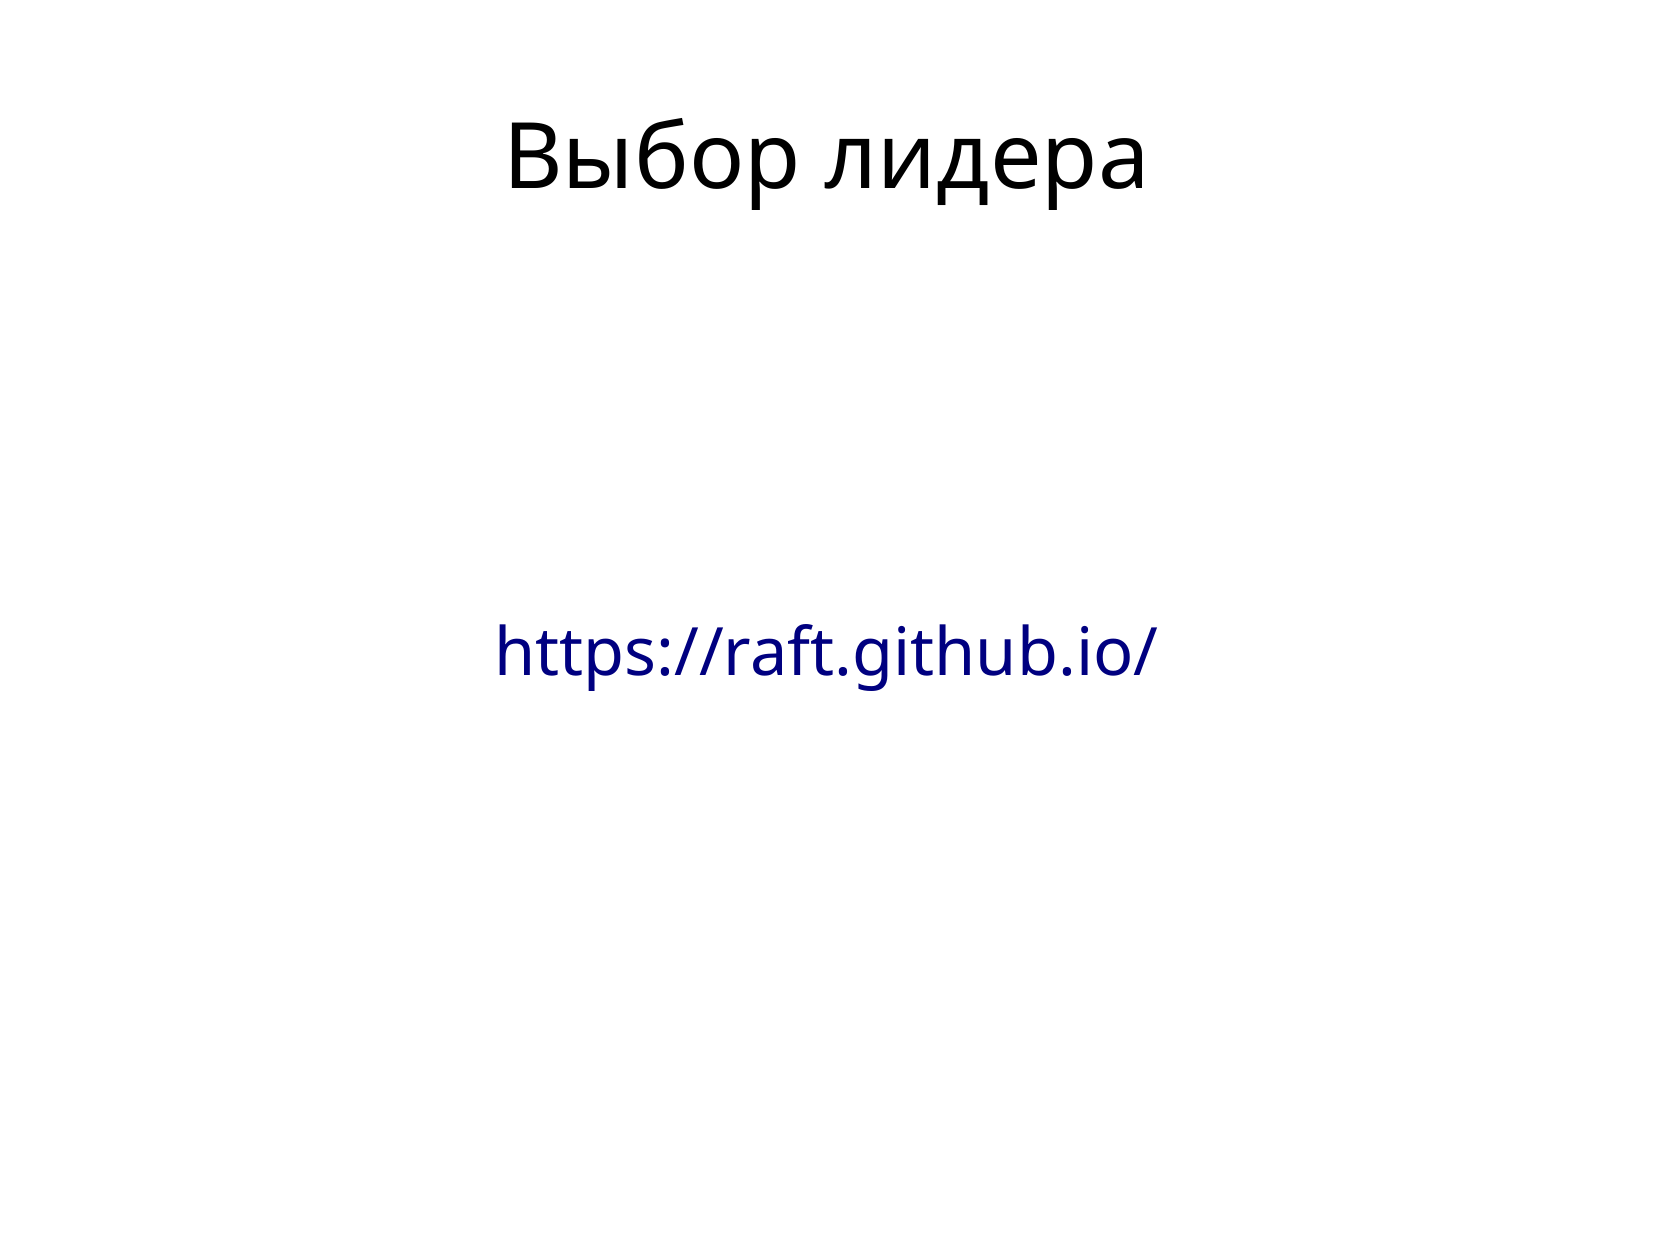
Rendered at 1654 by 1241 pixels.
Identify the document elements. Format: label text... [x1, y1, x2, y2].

subtitle https://raft.github.io/ [82, 290, 1571, 1010]
title Выбор лидера [82, 49, 1571, 257]
